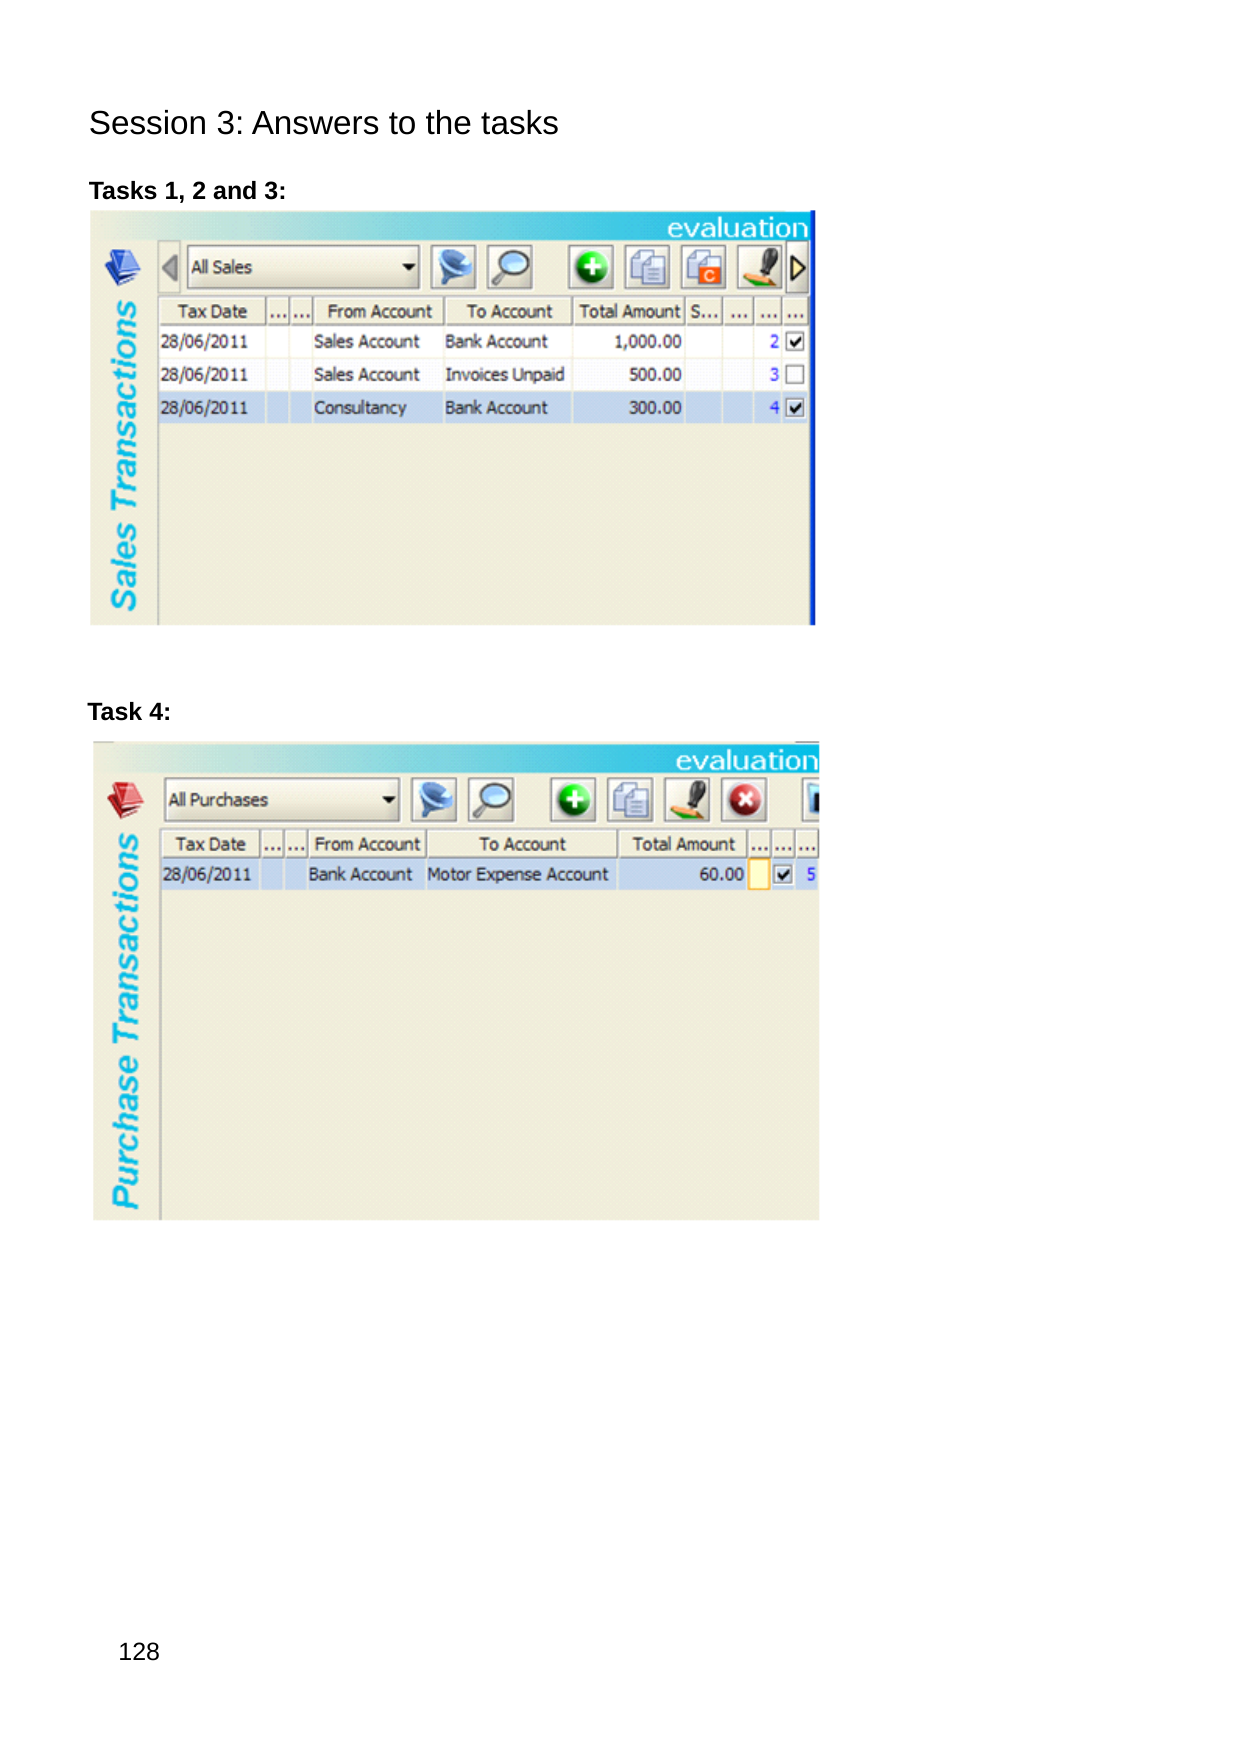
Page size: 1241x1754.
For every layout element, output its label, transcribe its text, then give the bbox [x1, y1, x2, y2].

text Tasks 1, 2 and 3: [88, 176, 1152, 204]
text Task 4: [87, 697, 1152, 726]
picture [89, 209, 817, 627]
picture [92, 740, 820, 1222]
text Session 3: Answers to the tasks [88, 103, 1152, 142]
